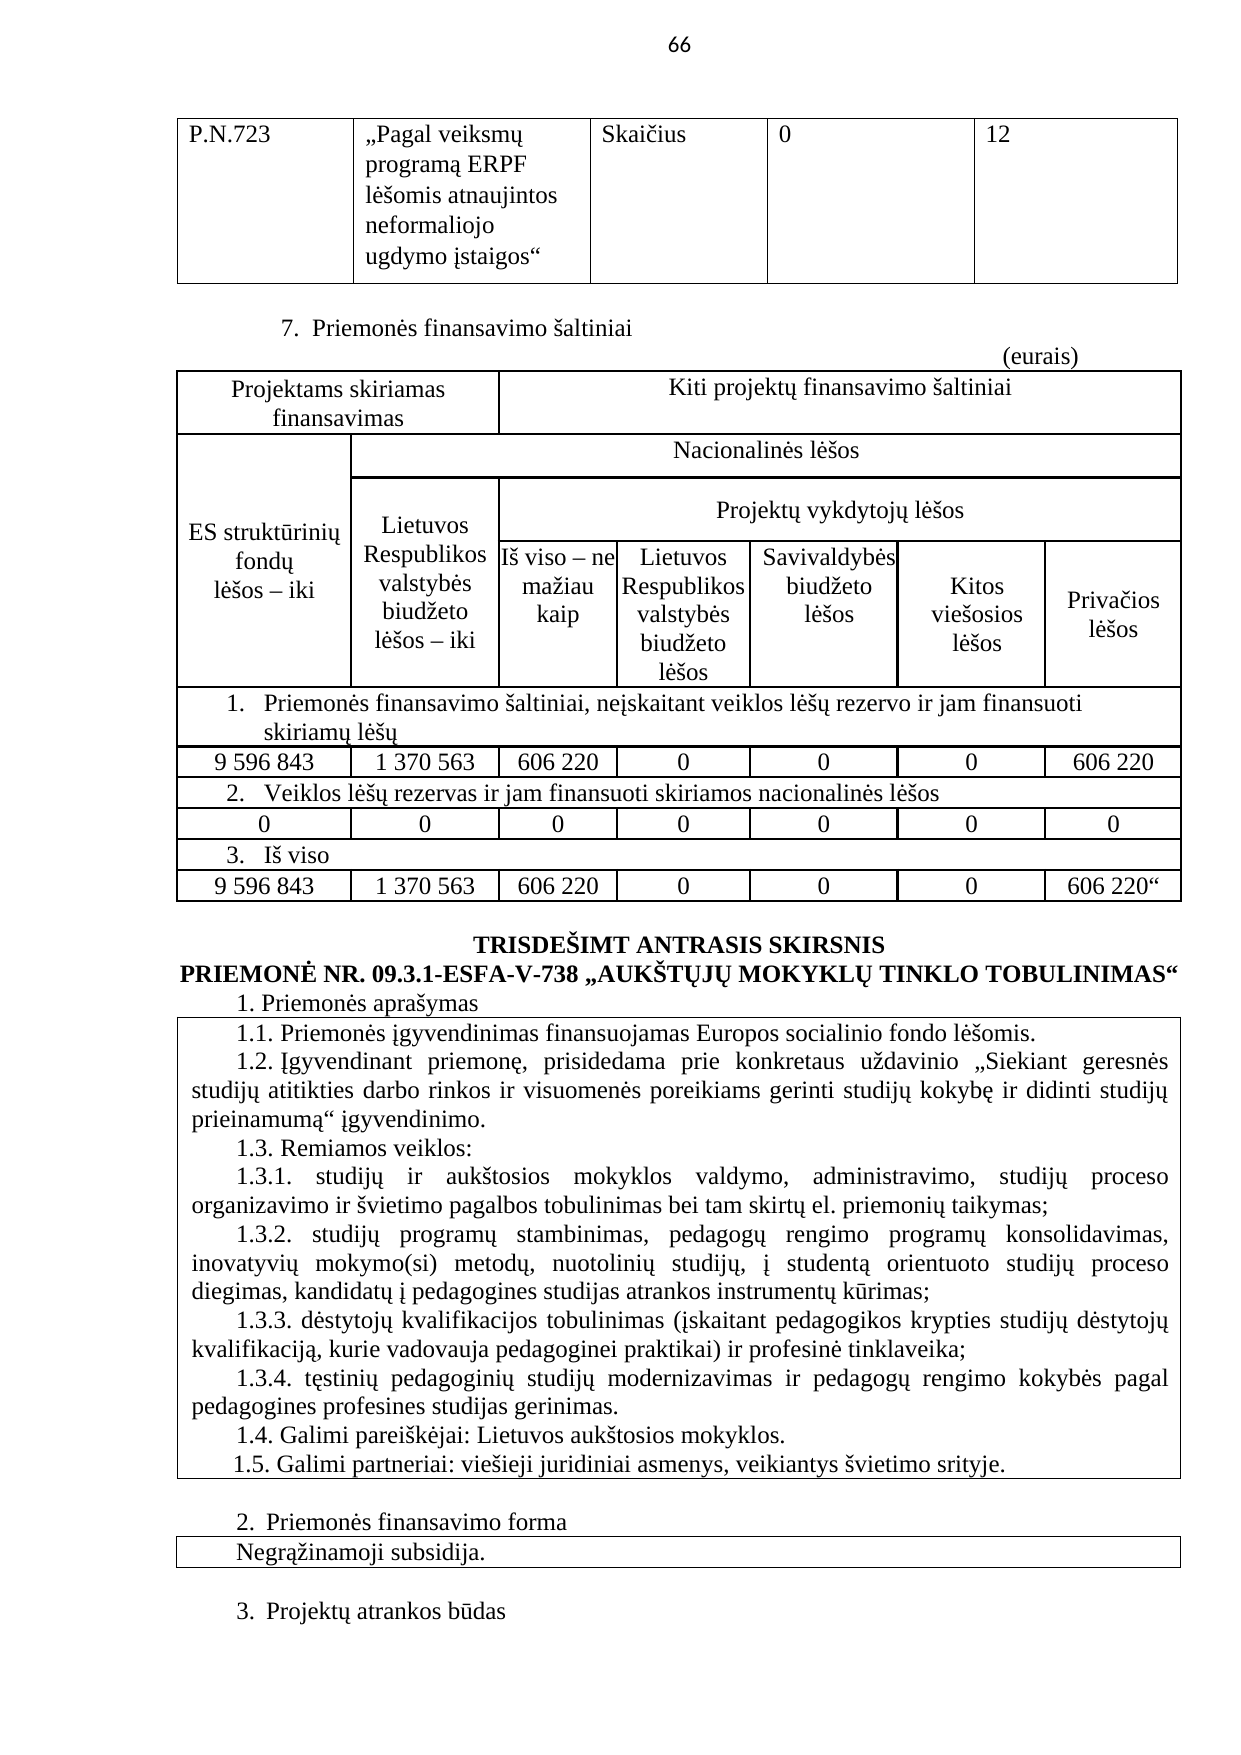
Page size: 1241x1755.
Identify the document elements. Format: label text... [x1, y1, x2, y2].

table_cell 0 [751, 748, 896, 776]
table_cell Savivaldybės biudžeto lėšos [751, 542, 896, 686]
text 7. Priemonės finansavimo šaltiniai [177, 313, 1181, 341]
table_cell 0 [751, 871, 896, 899]
text 3. Projektų atrankos būdas [236, 1596, 1181, 1625]
table_cell 0 [500, 809, 616, 838]
table_cell Lietuvos Respublikos valstybės biudžeto lėšos – iki [352, 479, 498, 686]
table_cell 1 370 563 [352, 871, 498, 899]
table_cell Projektų vykdytojų lėšos [500, 479, 1180, 540]
table_cell Privačios lėšos [1046, 542, 1180, 686]
table_header Negrąžinamoji subsidija. [177, 1537, 1180, 1567]
table_cell Kitos viešosios lėšos [899, 542, 1044, 686]
table_cell Lietuvos Respublikos valstybės biudžeto lėšos [618, 542, 749, 686]
table_cell 0 [1046, 809, 1180, 838]
table_cell 606 220 [500, 748, 616, 776]
table_cell 606 220 [1046, 748, 1180, 776]
text PRIEMONĖ NR. 09.3.1-ESFA-V-738 „AUKŠTŲJŲ MOKYKLŲ TINKLO TOBULINIMAS“ [177, 959, 1181, 988]
table_cell 0 [618, 871, 749, 899]
table_cell 12 [975, 119, 1177, 283]
table_header Projektams skiriamas finansavimas [178, 372, 498, 433]
table_cell 0 [618, 748, 749, 776]
table_cell 0 [899, 809, 1044, 838]
table_cell 1. Priemonės finansavimo šaltiniai, neįskaitant veiklos lėšų rezervo ir jam finansuoti skiriamų lėšų [178, 688, 1180, 745]
table_header Kiti projektų finansavimo šaltiniai [500, 372, 1180, 433]
table_cell 1 370 563 [352, 748, 498, 776]
text 2. Priemonės finansavimo forma [236, 1507, 1181, 1536]
table_cell 9 596 843 [178, 871, 350, 899]
table_header 1.1. Priemonės įgyvendinimas finansuojamas Europos socialinio fondo lėšomis. 1.2. Įgyvendinant priemonę, prisidedama prie konkretaus uždavinio „Siekiant geresnės studijų atitikties darbo rinkos ir visuomenės poreikiams gerinti studijų kokybę ir didinti studijų prieinamumą“ įgyvendinimo. 1.3. Remiamos veiklos: 1.3.1. studijų ir aukštosios mokyklos valdymo, administravimo, studijų proceso organizavimo ir švietimo pagalbos tobulinimas bei tam skirtų el. priemonių taikymas; 1.3.2. studijų programų stambinimas, pedagogų rengimo programų konsolidavimas, inovatyvių mokymo(si) metodų, nuotolinių studijų, į studentą orientuoto studijų proceso diegimas, kandidatų į pedagogines studijas atrankos instrumentų kūrimas; 1.3.3. dėstytojų kvalifikacijos tobulinimas (įskaitant pedagogikos krypties studijų dėstytojų kvalifikaciją, kurie vadovauja pedagoginei praktikai) ir profesinė tinklaveika; 1.3.4. tęstinių pedagoginių studijų modernizavimas ir pedagogų rengimo kokybės pagal pedagogines profesines studijas gerinimas. 1.4. Galimi pareiškėjai: Lietuvos aukštosios mokyklos. 1.5. Galimi partneriai: viešieji juridiniai asmenys, veikiantys švietimo srityje. [178, 1018, 1180, 1478]
table_cell 606 220“ [1046, 871, 1180, 899]
table_cell 0 [618, 809, 749, 838]
table_cell 3. Iš viso [178, 840, 1180, 869]
table_cell Skaičius [591, 119, 767, 283]
text (eurais) [957, 341, 1181, 370]
text TRISDEŠIMT ANTRASIS SKIRSNIS [177, 930, 1181, 959]
text 1. Priemonės aprašymas [236, 988, 1181, 1017]
table_cell Iš viso – ne mažiau kaip [500, 542, 616, 686]
table_cell 0 [899, 748, 1044, 776]
table_cell Nacionalinės lėšos [352, 435, 1180, 476]
table_cell „Pagal veiksmų programą ERPF lėšomis atnaujintos neformaliojo ugdymo įstaigos“ [354, 119, 590, 283]
table_cell 2. Veiklos lėšų rezervas ir jam finansuoti skiriamos nacionalinės lėšos [178, 778, 1180, 807]
table_cell 606 220 [500, 871, 616, 899]
table_cell 0 [352, 809, 498, 838]
table_cell ES struktūrinių fondų lėšos – iki [178, 435, 350, 686]
table_cell 0 [768, 119, 974, 283]
table_cell 0 [178, 809, 350, 838]
table_cell 9 596 843 [178, 748, 350, 776]
table_cell 0 [899, 871, 1044, 899]
table_cell 0 [751, 809, 896, 838]
table_cell P.N.723 [178, 119, 353, 283]
